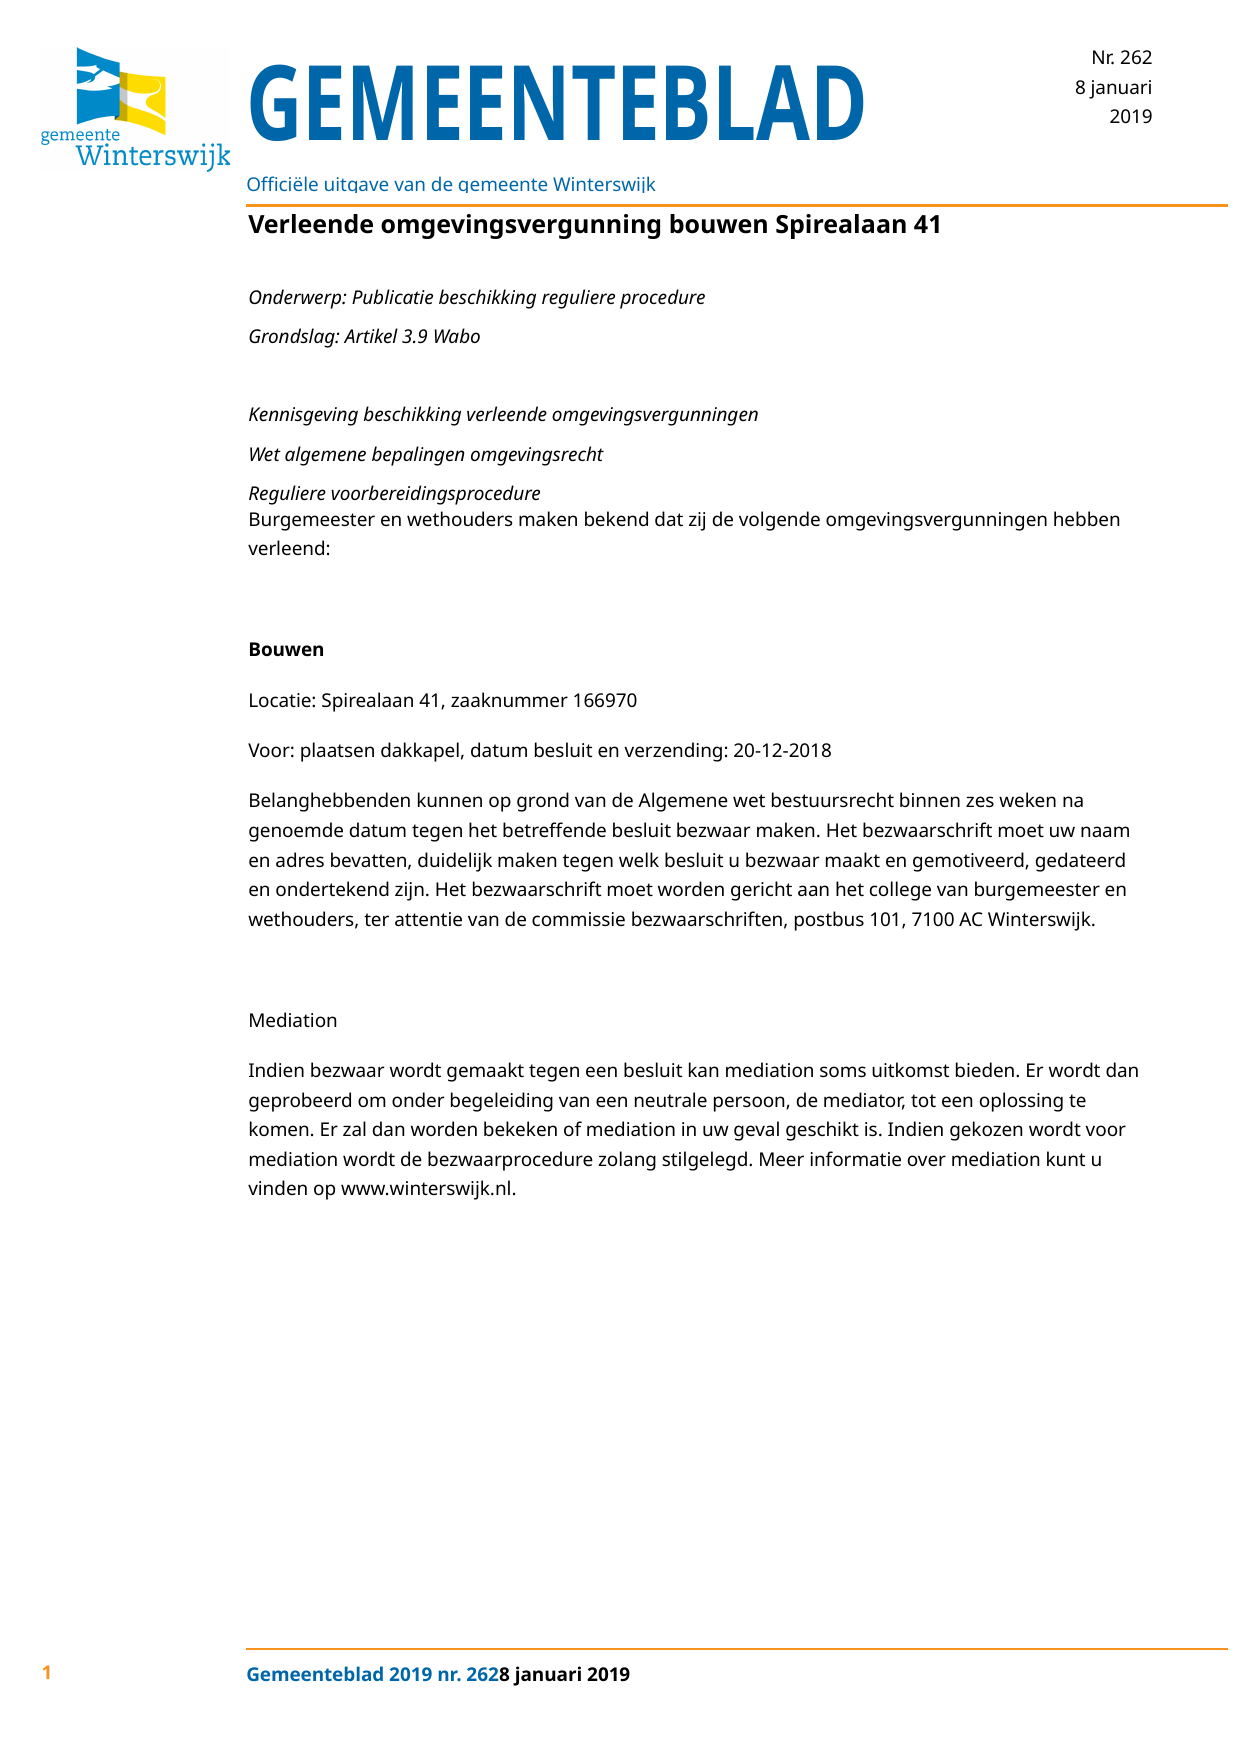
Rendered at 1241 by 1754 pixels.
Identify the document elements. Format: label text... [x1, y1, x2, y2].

text Indien bezwaar wordt gemaakt tegen een besluit kan mediation soms uitkomst bieden. Er wordt dan geprobeerd om onder begeleiding van een neutrale persoon, de mediator, tot een oplossing te komen. Er zal dan worden bekeken of mediation in uw geval geschikt is. Indien gekozen wordt voor mediation wordt de bezwaarprocedure zolang stilgelegd. Meer informatie over mediation kunt u vinden op www.winterswijk.nl. [248, 1057, 1152, 1201]
picture [41, 47, 231, 172]
text Mediation [248, 1007, 1152, 1032]
text Grondslag: Artikel 3.9 Wabo [248, 323, 1152, 349]
text Locatie: Spirealaan 41, zaaknummer 166970 [248, 687, 1152, 712]
text Bouwen [248, 636, 1152, 662]
text Onderwerp: Publicatie beschikking reguliere procedure [248, 284, 1152, 309]
text Reguliere voorbereidingsprocedure [248, 480, 1152, 506]
text Kennisgeving beschikking verleende omgevingsvergunningen [248, 402, 1152, 427]
picture [225, 153, 231, 162]
text Burgemeester en wethouders maken bekend dat zij de volgende omgevingsvergunningen hebben verleend: [248, 506, 1152, 561]
text Voor: plaatsen dakkapel, datum besluit en verzending: 20-12-2018 [248, 737, 1152, 763]
text Belanghebbenden kunnen op grond van de Algemene wet bestuursrecht binnen zes weken na genoemde datum tegen het betreffende besluit bezwaar maken. Het bezwaarschrift moet uw naam en adres bevatten, duidelijk maken tegen welk besluit u bezwaar maakt en gemotiveerd, gedateerd en ondertekend zijn. Het bezwaarschrift moet worden gericht aan het college van burgemeester en wethouders, ter attentie van de commissie bezwaarschriften, postbus 101, 7100 AC Winterswijk. [248, 788, 1152, 932]
text Verleende omgevingsvergunning bouwen Spirealaan 41 [248, 207, 1152, 241]
text Wet algemene bepalingen omgevingsrecht [248, 441, 1152, 467]
